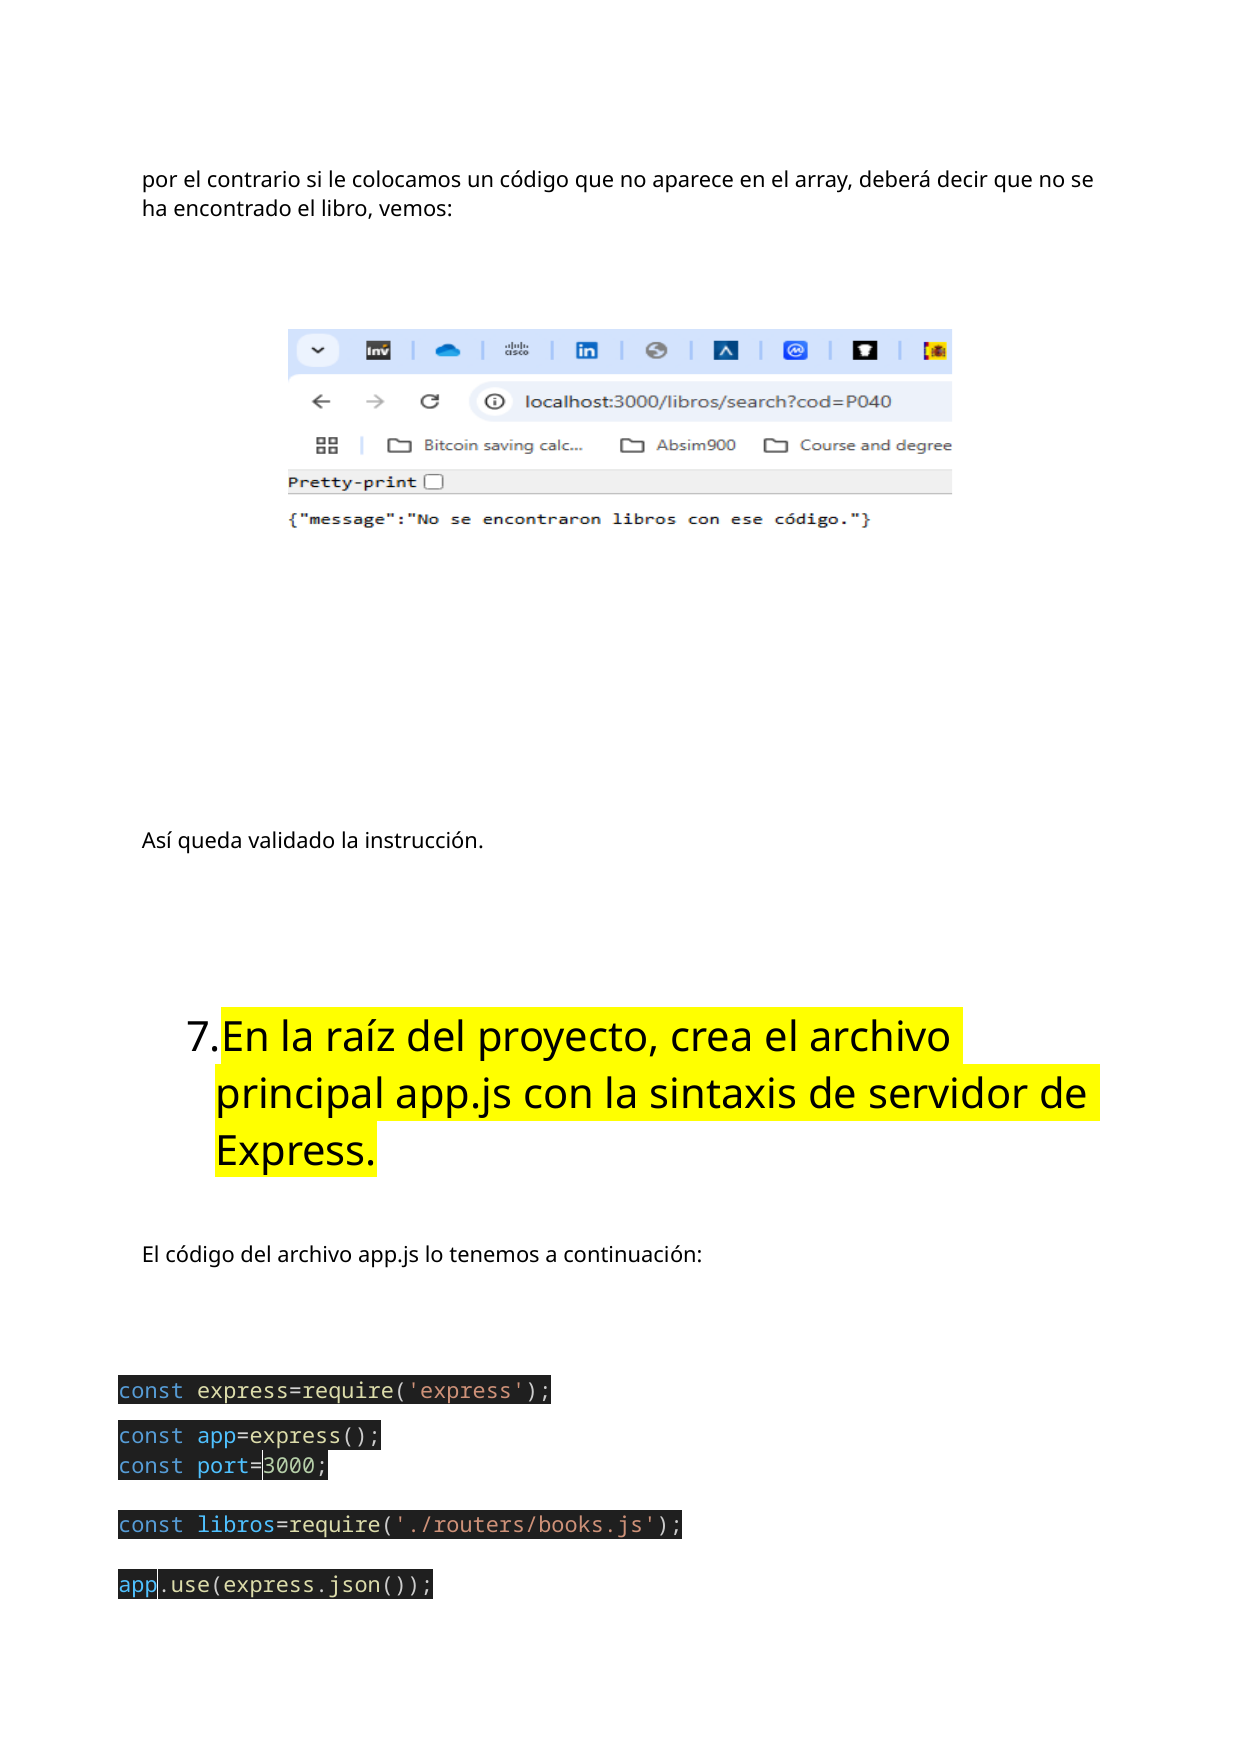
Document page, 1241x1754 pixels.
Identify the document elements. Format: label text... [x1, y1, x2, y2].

text const libros=require('./routers/books.js'); [118, 1509, 1122, 1539]
text const express=require('express'); [118, 1375, 1122, 1404]
text Así queda validado la instrucción. [142, 826, 1122, 855]
list En la raíz del proyecto, crea el archivo principal app.js con la sintaxis de servidor de Express. [186, 1007, 1122, 1177]
text app.use(express.json()); [118, 1569, 1122, 1599]
text const port=3000; [118, 1450, 1122, 1480]
text El código del archivo app.js lo tenemos a continuación: [142, 1238, 1122, 1268]
text por el contrario si le colocamos un código que no aparece en el array, deberá decir que no se ha encontrado el libro, vemos: [142, 163, 1122, 223]
text const app=express(); [118, 1420, 1122, 1450]
